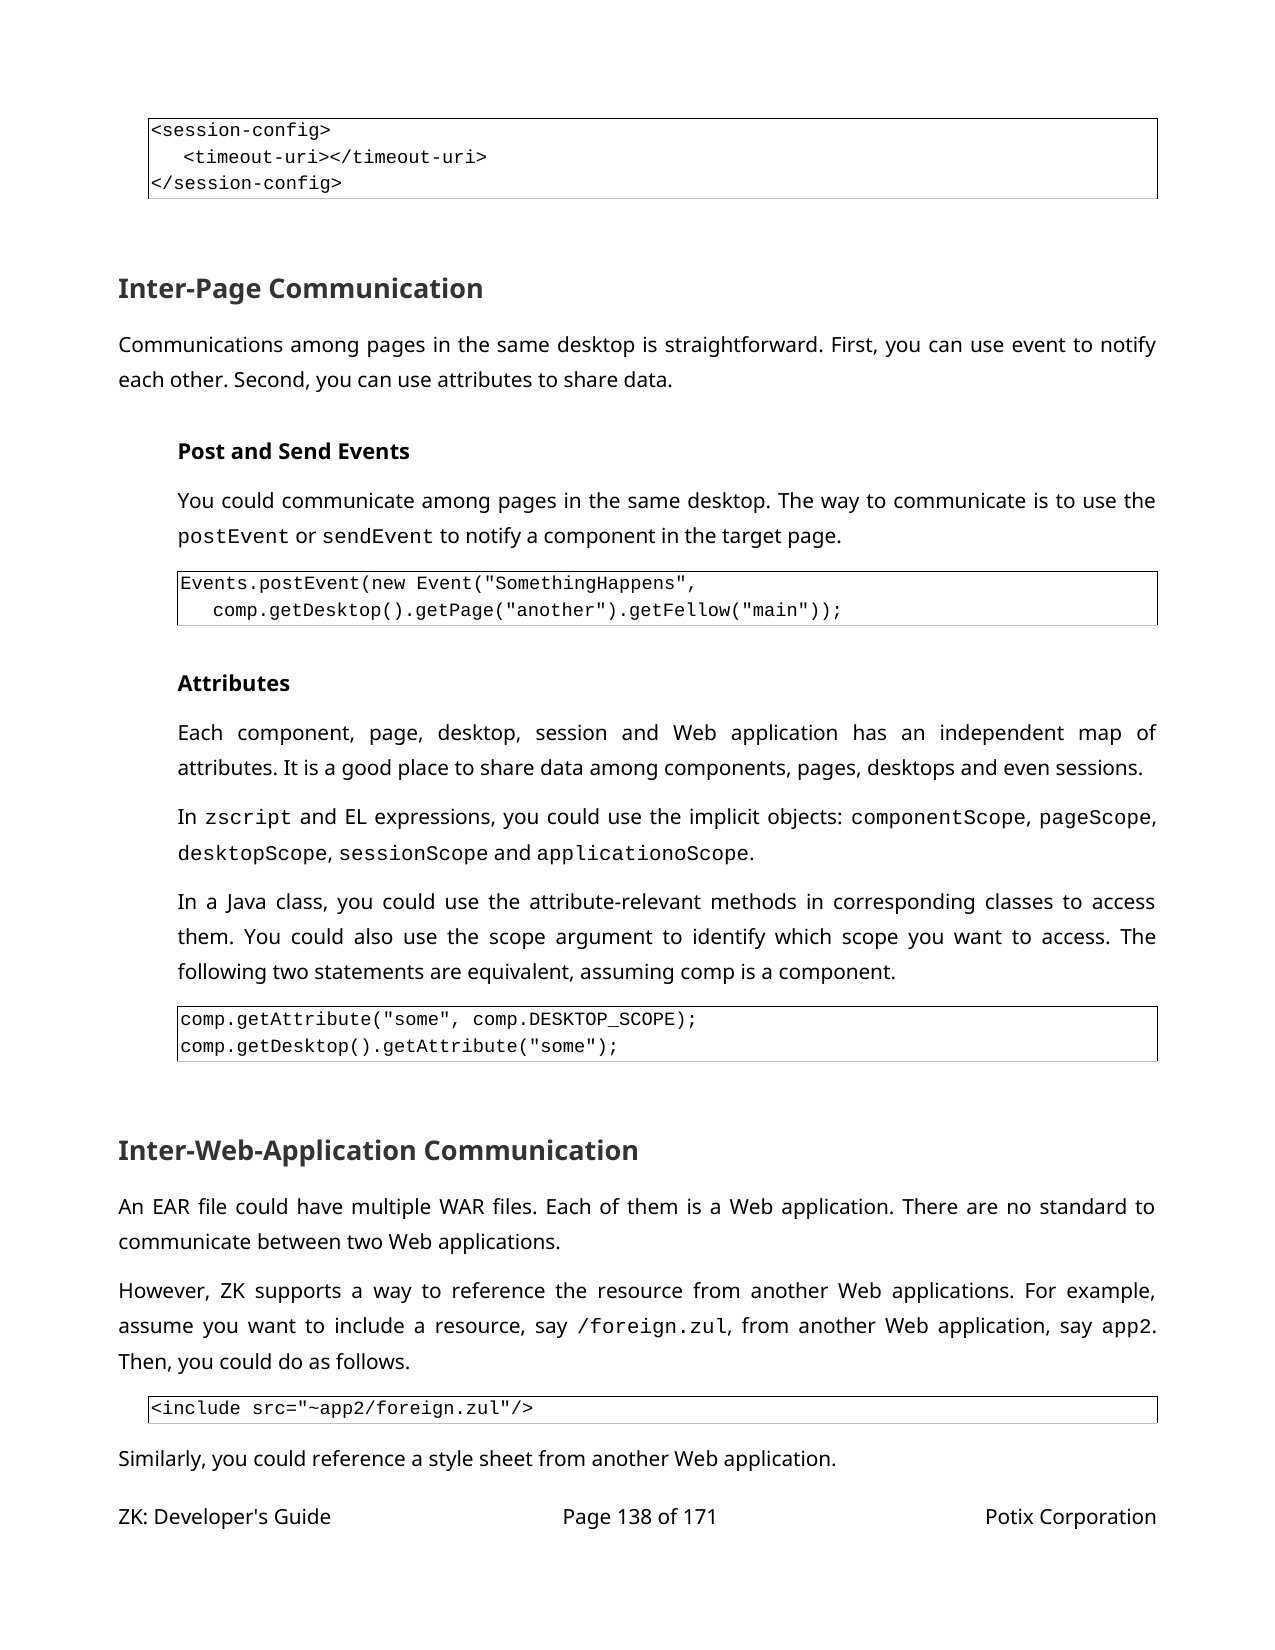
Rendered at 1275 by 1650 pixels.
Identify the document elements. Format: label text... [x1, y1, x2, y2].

text Similarly, you could reference a style sheet from another Web application. [118, 1444, 1157, 1472]
text An EAR file could have multiple WAR files. Each of them is a Web application. There are no standard to communicate between two Web applications. [118, 1192, 1157, 1256]
subtitle Post and Send Events [177, 436, 1157, 466]
text <session-config> <timeout-uri></timeout-uri> </session-config> [149, 119, 1157, 198]
text In zscript and EL expressions, you could use the implicit objects: componentScope, pageScope, desktopScope, sessionScope and applicationoScope. [177, 802, 1157, 866]
text In a Java class, you could use the attribute-relevant methods in corresponding classes to access them. You could also use the scope argument to identify which scope you want to access. The following two statements are equivalent, assuming comp is a component. [177, 887, 1157, 986]
text comp.getAttribute("some", comp.DESKTOP_SCOPE); [178, 1007, 1157, 1031]
text Each component, page, desktop, session and Web application has an independent map of attributes. It is a good place to share data among components, pages, desktops and even sessions. [177, 718, 1157, 782]
text You could communicate among pages in the same desktop. The way to communicate is to use the postEvent or sendEvent to notify a component in the target page. [177, 486, 1157, 550]
subtitle Inter-Page Communication [118, 269, 1157, 306]
subtitle Attributes [177, 668, 1157, 698]
text <include src="~app2/foreign.zul"/> [149, 1397, 1157, 1423]
text Communications among pages in the same desktop is straightforward. First, you can use event to notify each other. Second, you can use attributes to share data. [118, 330, 1157, 393]
subtitle Inter-Web-Application Communication [118, 1132, 1157, 1168]
text However, ZK supports a way to reference the resource from another Web applications. For example, assume you want to include a resource, say /foreign.zul, from another Web application, say app2. Then, you could do as follows. [118, 1276, 1157, 1375]
text comp.getDesktop().getPage("another").getFellow("main")); [178, 598, 1157, 625]
text comp.getDesktop().getAttribute("some"); [178, 1033, 1157, 1061]
text Events.postEvent(new Event("SomethingHappens", [178, 572, 1157, 595]
